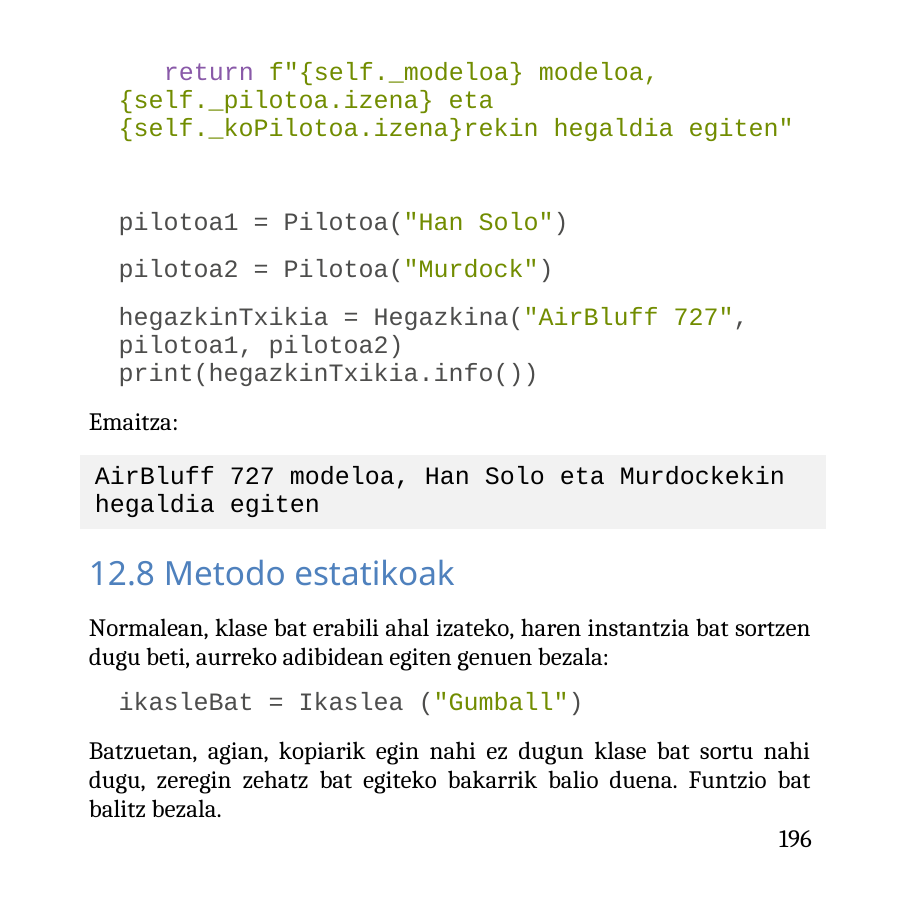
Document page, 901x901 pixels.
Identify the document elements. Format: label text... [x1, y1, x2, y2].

text Normalean, klase bat erabili ahal izateko, haren instantzia bat sortzen dugu beti, aurreko adibidean egiten genuen bezala: [89, 614, 811, 671]
text return f"{self._modeloa} modeloa, {self._pilotoa.izena} eta {self._koPilotoa.izena}rekin hegaldia egiten" [118, 59, 811, 144]
subtitle Metodo estatikoak [89, 549, 811, 595]
text ikasleBat = Ikaslea ("Gumball") [118, 690, 811, 718]
text pilotoa1 = Pilotoa("Han Solo") [118, 210, 811, 238]
text AirBluff 727 modeloa, Han Solo eta Murdockekin hegaldia egiten [86, 462, 820, 522]
text Emaitza: [89, 408, 811, 437]
text hegazkinTxikia = Hegazkina("AirBluff 727", pilotoa1, pilotoa2) print(hegazkinTxikia.info()) [118, 304, 811, 389]
text Batzuetan, agian, kopiarik egin nahi ez dugun klase bat sortu nahi dugu, zeregin zehatz bat egiteko bakarrik balio duena. Funtzio bat balitz bezala. [89, 737, 811, 823]
text pilotoa2 = Pilotoa("Murdock") [118, 257, 811, 285]
